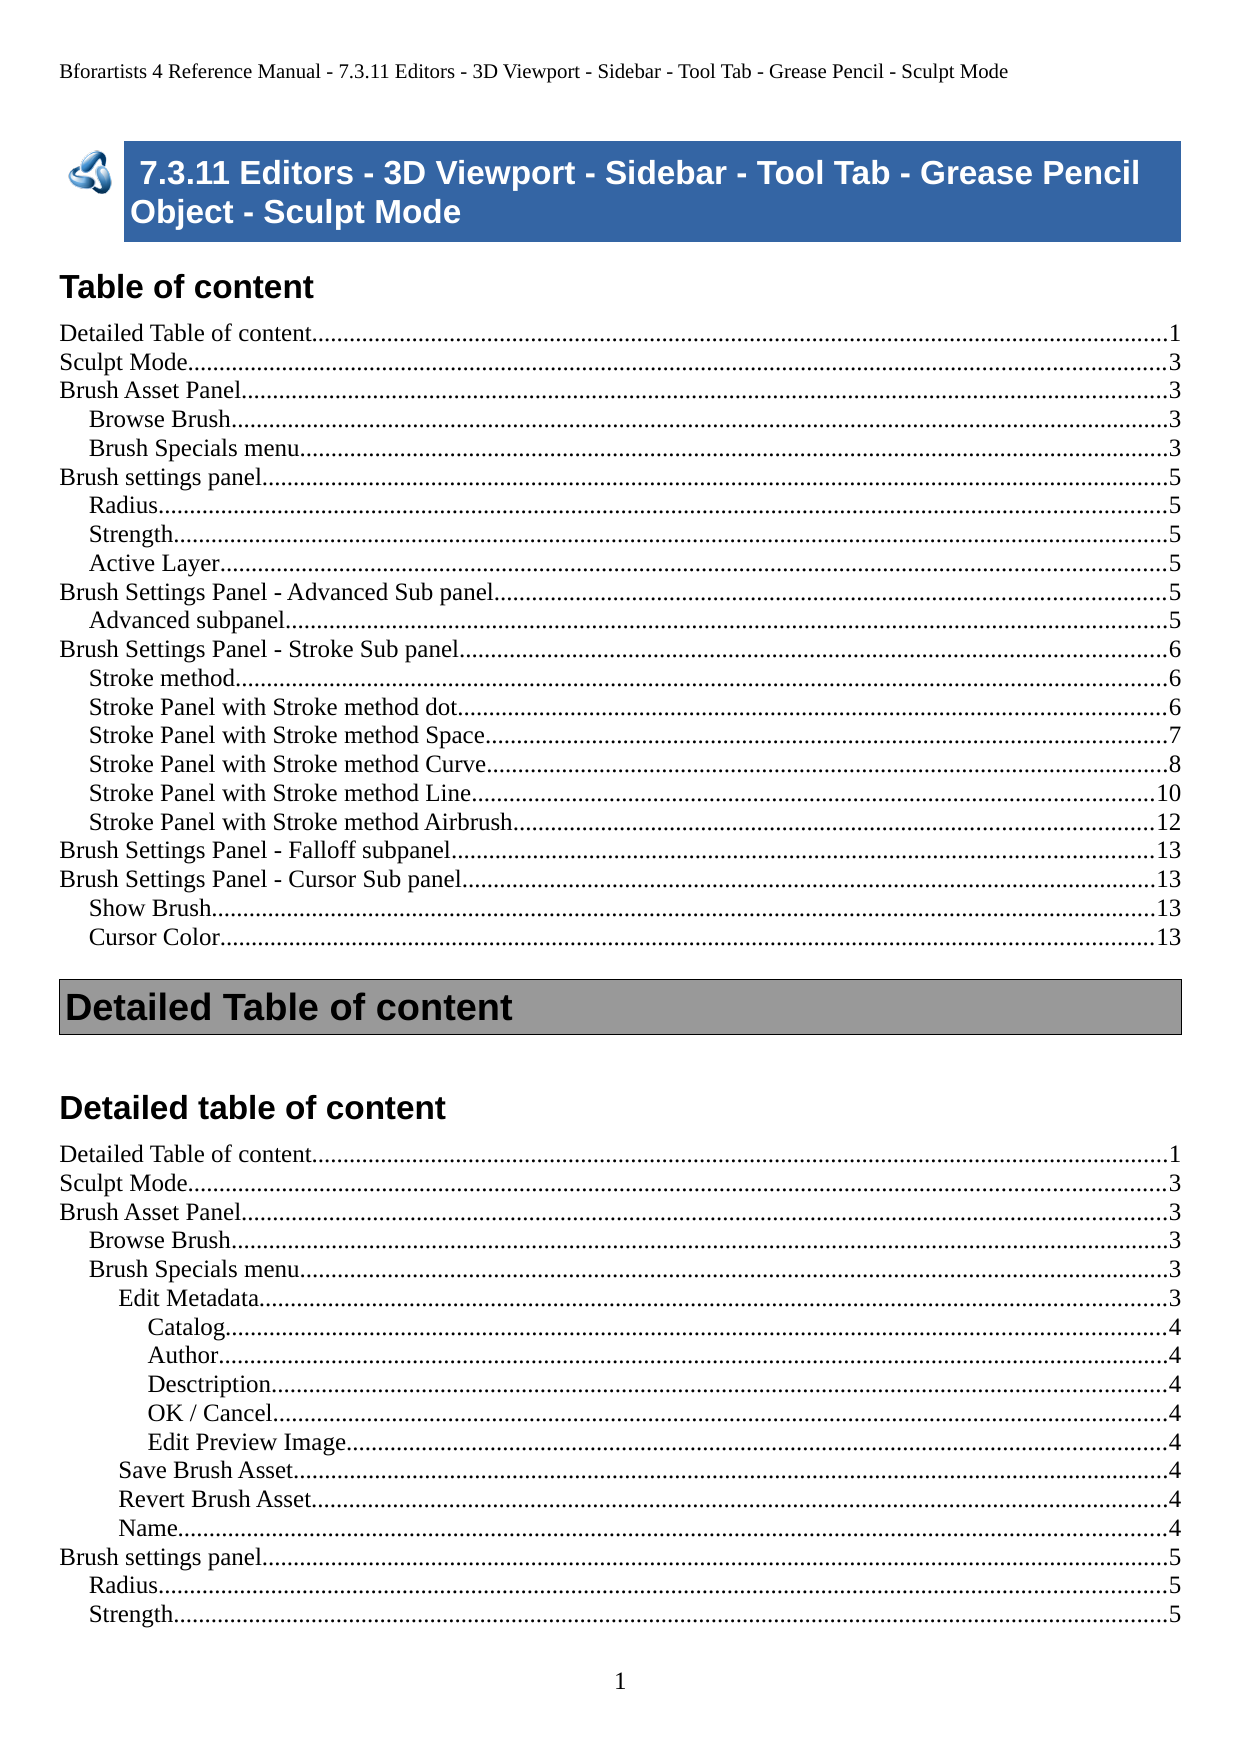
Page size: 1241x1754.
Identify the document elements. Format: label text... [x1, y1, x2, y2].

text Sculpt Mode 3 [59, 347, 1181, 375]
text Edit Preview Image 4 [147, 1427, 1181, 1455]
text Stroke Panel with Stroke method Airbrush 12 [88, 807, 1181, 835]
text Brush Specials menu 3 [88, 433, 1181, 462]
text Show Brush 13 [88, 893, 1181, 922]
text Radius 5 [88, 1570, 1181, 1599]
text Advanced subpanel 5 [88, 605, 1181, 634]
text Browse Brush 3 [88, 404, 1181, 433]
text Active Layer 5 [88, 548, 1181, 577]
text Brush Asset Panel 3 [59, 1197, 1181, 1225]
text Strength 5 [88, 519, 1181, 548]
text Brush Asset Panel 3 [59, 375, 1181, 404]
text Brush Settings Panel - Advanced Sub panel 5 [59, 577, 1181, 605]
text Stroke Panel with Stroke method dot 6 [88, 692, 1181, 720]
text Detailed Table of content 1 [59, 1139, 1181, 1168]
table_header [59, 141, 124, 242]
text Save Brush Asset 4 [118, 1455, 1181, 1484]
text Name 4 [118, 1513, 1181, 1542]
table_header 7.3.11 Editors - 3D Viewport - Sidebar - Tool Tab - Grease Pencil Object - Sculpt Mode [124, 141, 1181, 242]
text Brush Settings Panel - Cursor Sub panel 13 [59, 864, 1181, 893]
text Stroke Panel with Stroke method Curve 8 [88, 749, 1181, 778]
text Brush settings panel 5 [59, 462, 1181, 490]
text Brush Settings Panel - Falloff subpanel 13 [59, 835, 1181, 864]
text Cursor Color 13 [88, 922, 1181, 950]
text Sculpt Mode 3 [59, 1168, 1181, 1197]
text Brush Specials menu 3 [88, 1254, 1181, 1283]
text Catalog 4 [147, 1312, 1181, 1340]
text Revert Brush Asset 4 [118, 1484, 1181, 1513]
text Browse Brush 3 [88, 1225, 1181, 1254]
text Detailed Table of content 1 [59, 318, 1181, 347]
table_header Detailed Table of content [60, 980, 1181, 1034]
text Stroke Panel with Stroke method Space 7 [88, 720, 1181, 749]
text Author 4 [147, 1340, 1181, 1369]
text Edit Metadata 3 [118, 1283, 1181, 1312]
text Desctription 4 [147, 1369, 1181, 1398]
subtitle Table of content [59, 267, 1181, 305]
picture [65, 147, 114, 197]
text Strength 5 [88, 1599, 1181, 1628]
text Brush settings panel 5 [59, 1542, 1181, 1570]
text Brush Settings Panel - Stroke Sub panel 6 [59, 634, 1181, 663]
text Stroke method 6 [88, 663, 1181, 692]
subtitle Detailed table of content [59, 1088, 1181, 1127]
text OK / Cancel 4 [147, 1398, 1181, 1427]
text Stroke Panel with Stroke method Line 10 [88, 778, 1181, 807]
text Radius 5 [88, 490, 1181, 519]
